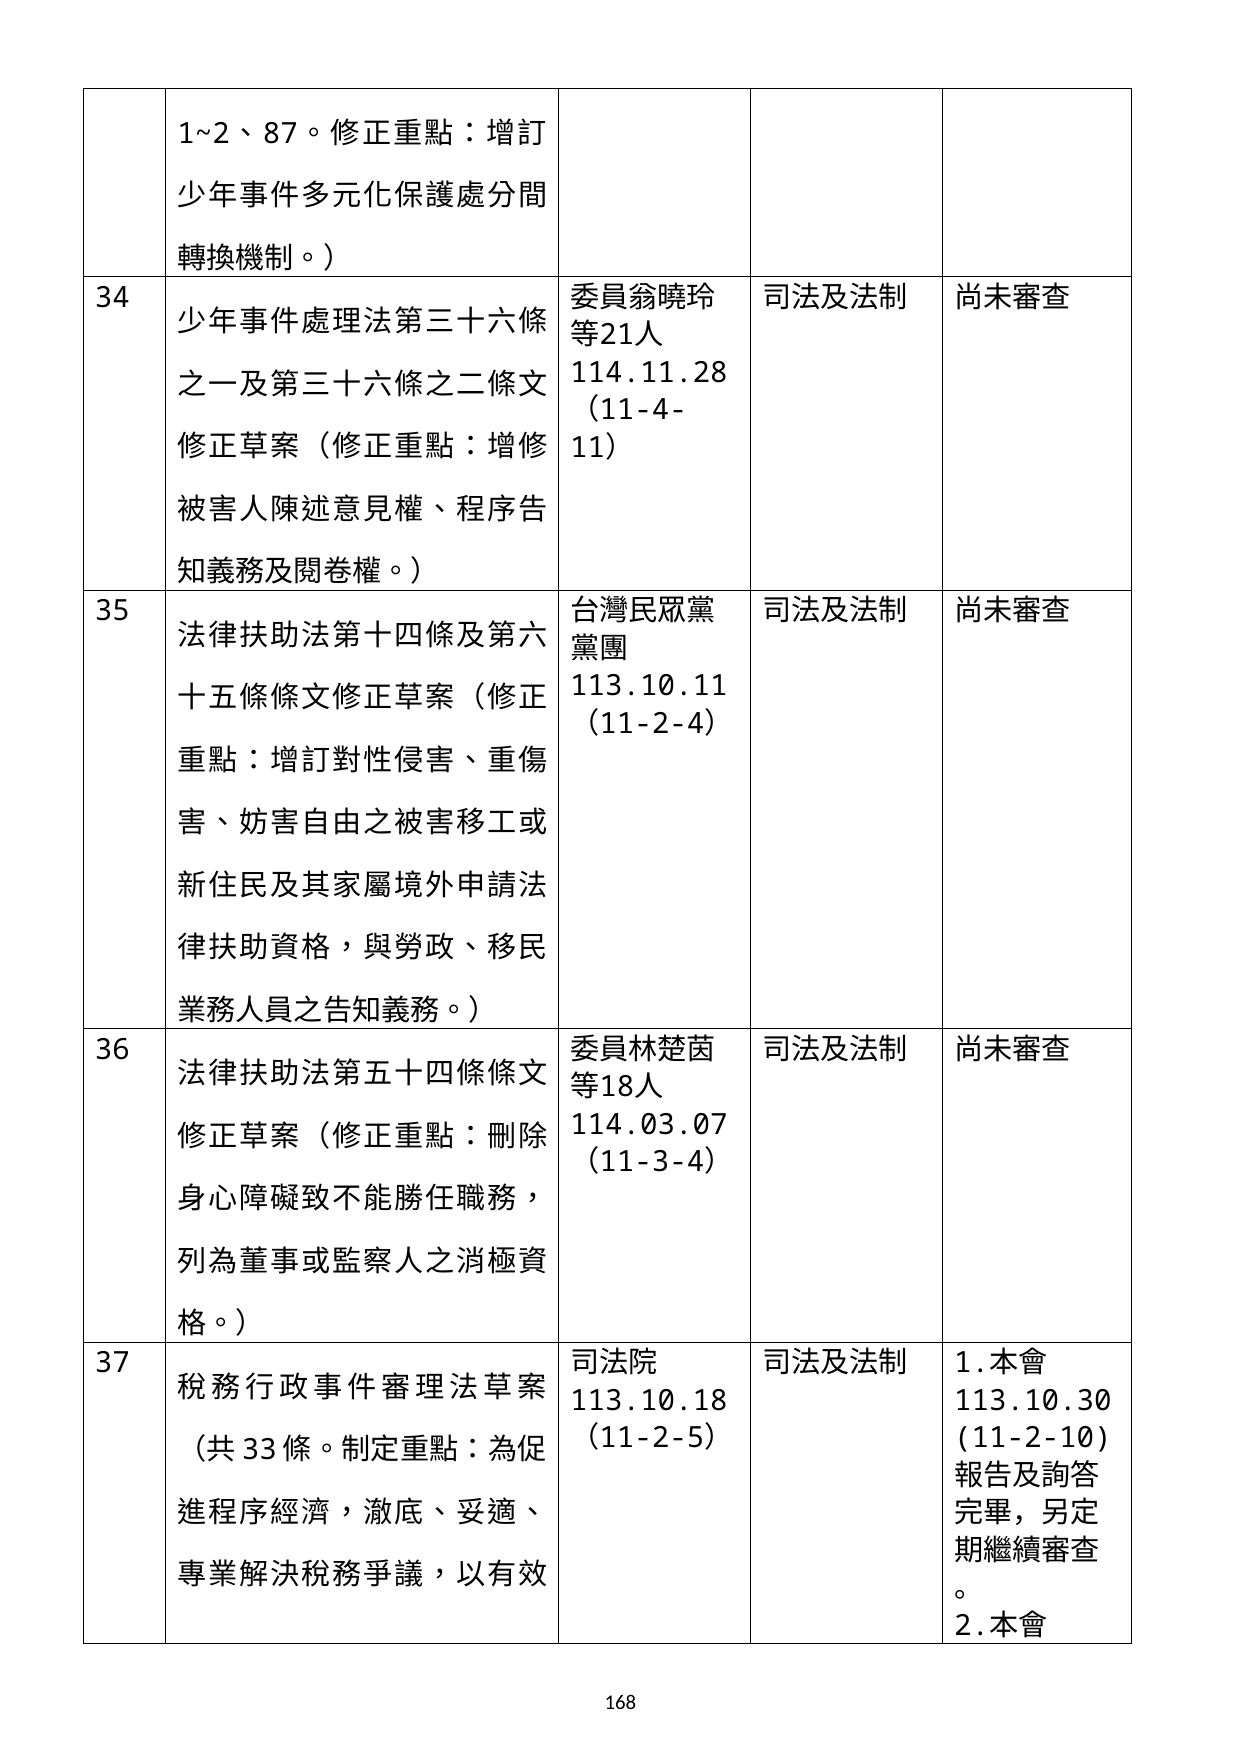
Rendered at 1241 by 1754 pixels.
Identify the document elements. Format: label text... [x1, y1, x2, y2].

table_cell [943, 89, 1131, 276]
table_cell 35 [84, 591, 165, 1028]
table_cell 尚未審查 [943, 591, 1131, 1028]
table_cell [84, 89, 165, 276]
table_cell 1.本會 113.10.30 (11-2-10)報告及詢答完畢，另定期繼續審查。 2.本會 [943, 1343, 1131, 1643]
table_cell 34 [84, 277, 165, 590]
table_cell 37 [84, 1343, 165, 1643]
table_cell 稅務行政事件審理法草案（共33條。制定重點：為促進程序經濟，澈底、妥適、專業解決稅務爭議，以有效 [166, 1343, 558, 1643]
table_cell 司法及法制 [751, 1029, 942, 1342]
table_cell 委員林楚茵 等18人 114.03.07 （11-3-4） [559, 1029, 750, 1342]
table_cell 尚未審查 [943, 1029, 1131, 1342]
table_cell 司法及法制 [751, 1343, 942, 1643]
table_cell 法律扶助法第五十四條條文修正草案（修正重點：刪除身心障礙致不能勝任職務，列為董事或監察人之消極資格。） [166, 1029, 558, 1342]
table_cell 台灣民眾黨黨團 113.10.11 （11-2-4） [559, 591, 750, 1028]
table_cell 少年事件處理法第三十六條之一及第三十六條之二條文修正草案（修正重點：增修被害人陳述意見權、程序告知義務及閱卷權。） [166, 277, 558, 590]
table_cell 司法及法制 [751, 591, 942, 1028]
table_cell 委員翁曉玲 等21人 114.11.28 （11-4-11） [559, 277, 750, 590]
table_cell 司法及法制 [751, 277, 942, 590]
table_cell [559, 89, 750, 276]
table_cell 法律扶助法第十四條及第六十五條條文修正草案（修正重點：增訂對性侵害、重傷害、妨害自由之被害移工或新住民及其家屬境外申請法律扶助資格，與勞政、移民業務人員之告知義務。） [166, 591, 558, 1028]
table_cell 1~2、87。修正重點：增訂少年事件多元化保護處分間轉換機制。） [166, 89, 558, 276]
table_cell 36 [84, 1029, 165, 1342]
table_cell 司法院 113.10.18 （11-2-5） [559, 1343, 750, 1643]
table_cell 尚未審查 [943, 277, 1131, 590]
table_cell [751, 89, 942, 276]
